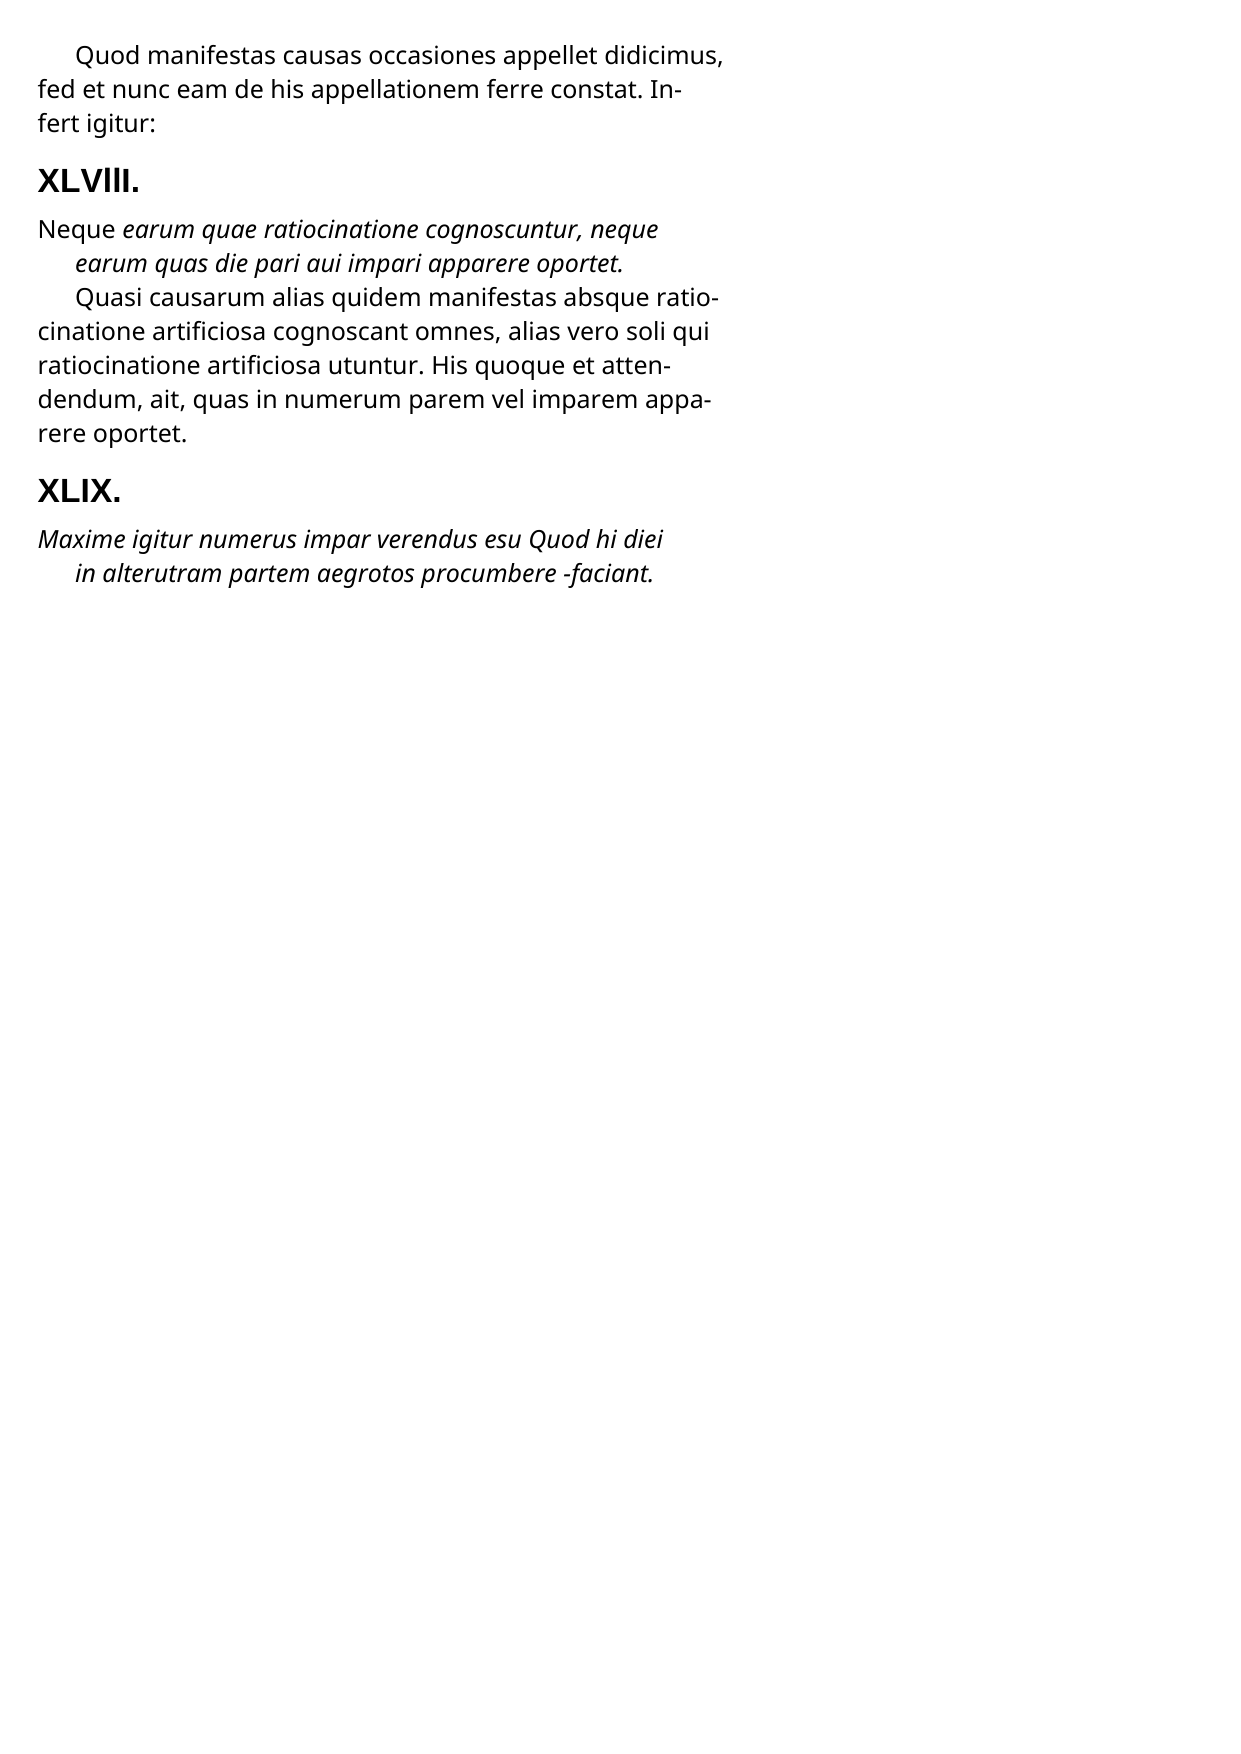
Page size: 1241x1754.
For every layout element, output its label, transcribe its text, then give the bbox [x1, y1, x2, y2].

text Quod manifestas causas occasiones appellet didicimus, fed et nunc eam de his appellationem ferre constat. In- fert igitur: [37, 37, 1203, 140]
text Quasi causarum alias quidem manifestas absque ratio- cinatione artificiosa cognoscant omnes, alias vero soli qui ratiocinatione artificiosa utuntur. His quoque et atten- dendum, ait, quas in numerum parem vel imparem appa- rere oportet. [37, 280, 1203, 450]
text Neque earum quae ratiocinatione cognoscuntur, neque earum quas die pari aui impari apparere oportet. [37, 212, 1203, 280]
subtitle XLVllI. [37, 161, 1203, 199]
text Maxime igitur numerus impar verendus esu Quod hi diei in alterutram partem aegrotos procumbere -faciant. [37, 522, 1203, 590]
subtitle XLIX. [37, 471, 1203, 509]
